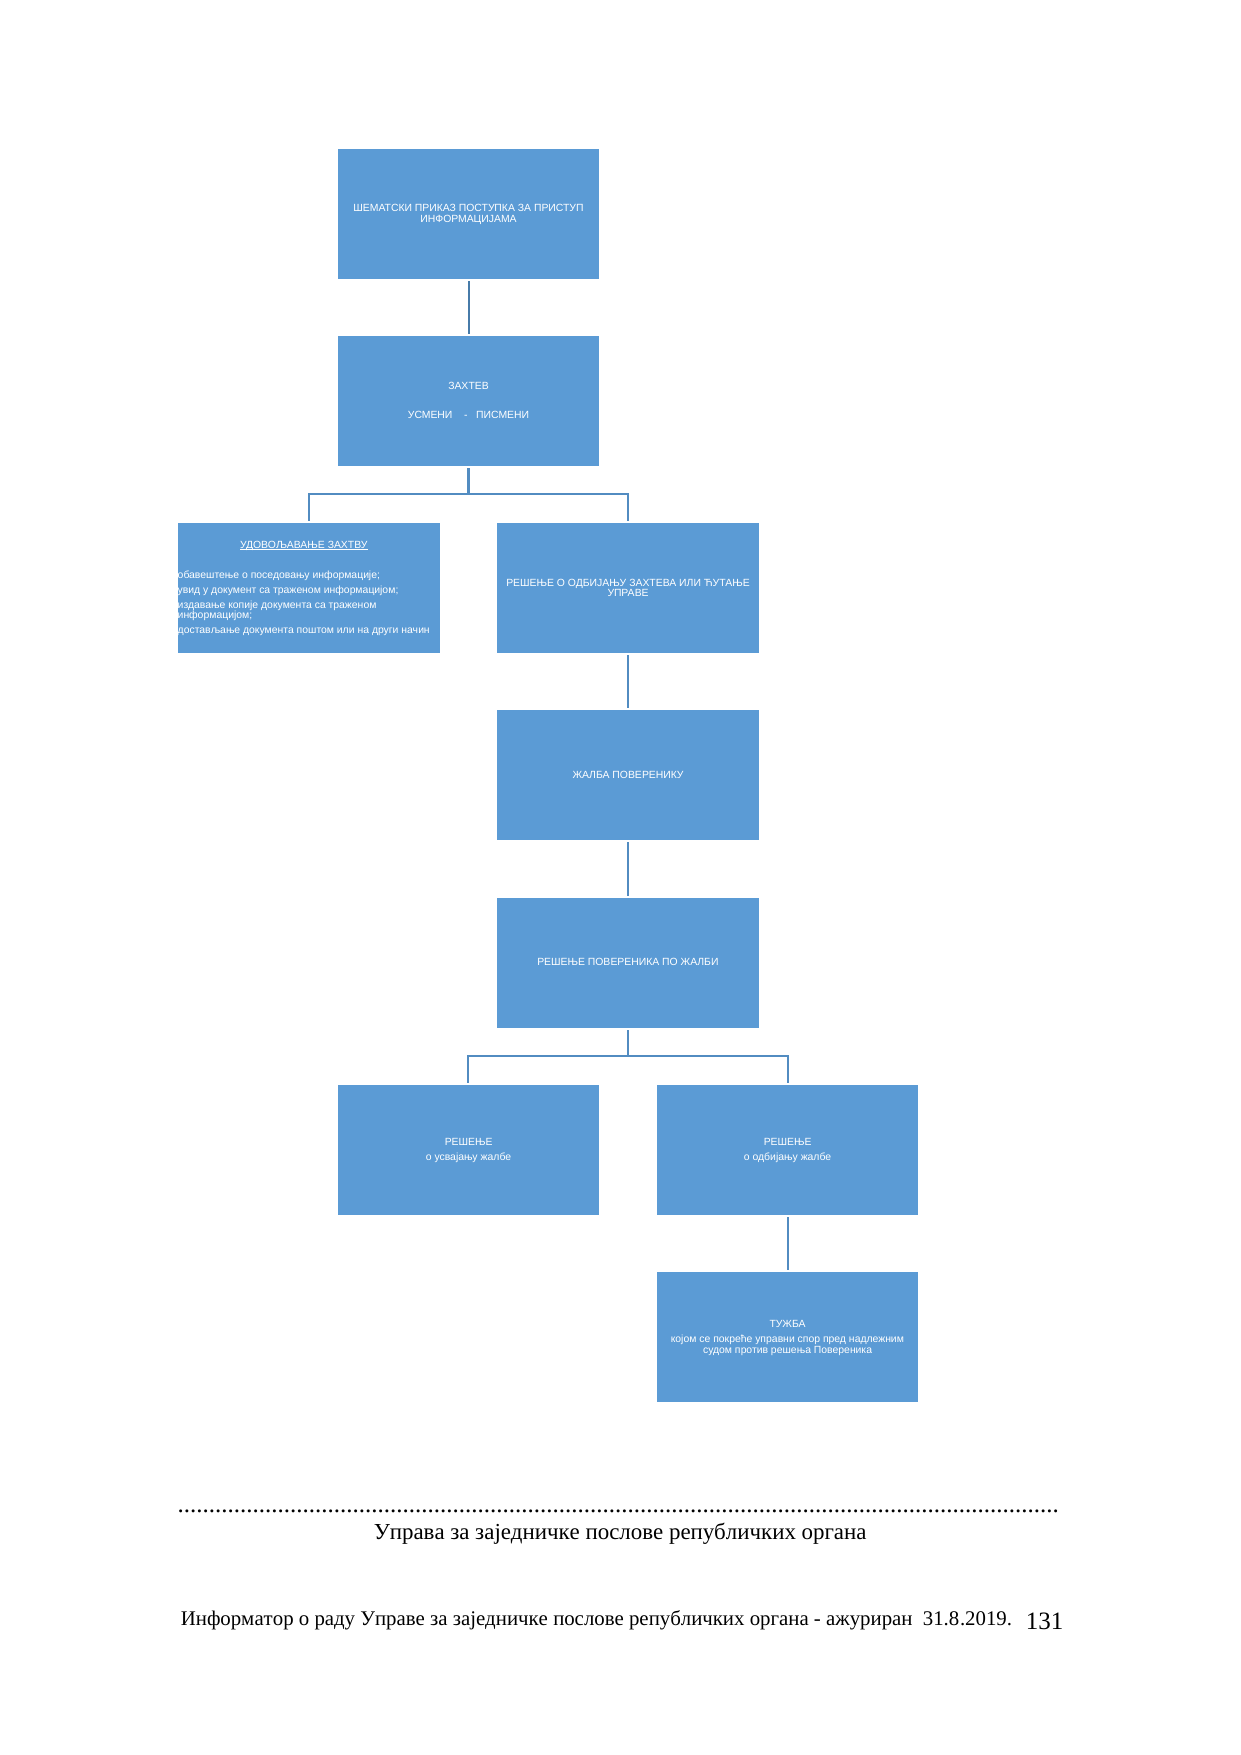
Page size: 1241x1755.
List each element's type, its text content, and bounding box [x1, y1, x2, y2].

text ............................................................................................................................................. [177, 1489, 1063, 1518]
text Управа за заједничке послове републичких органа [177, 1518, 1063, 1544]
